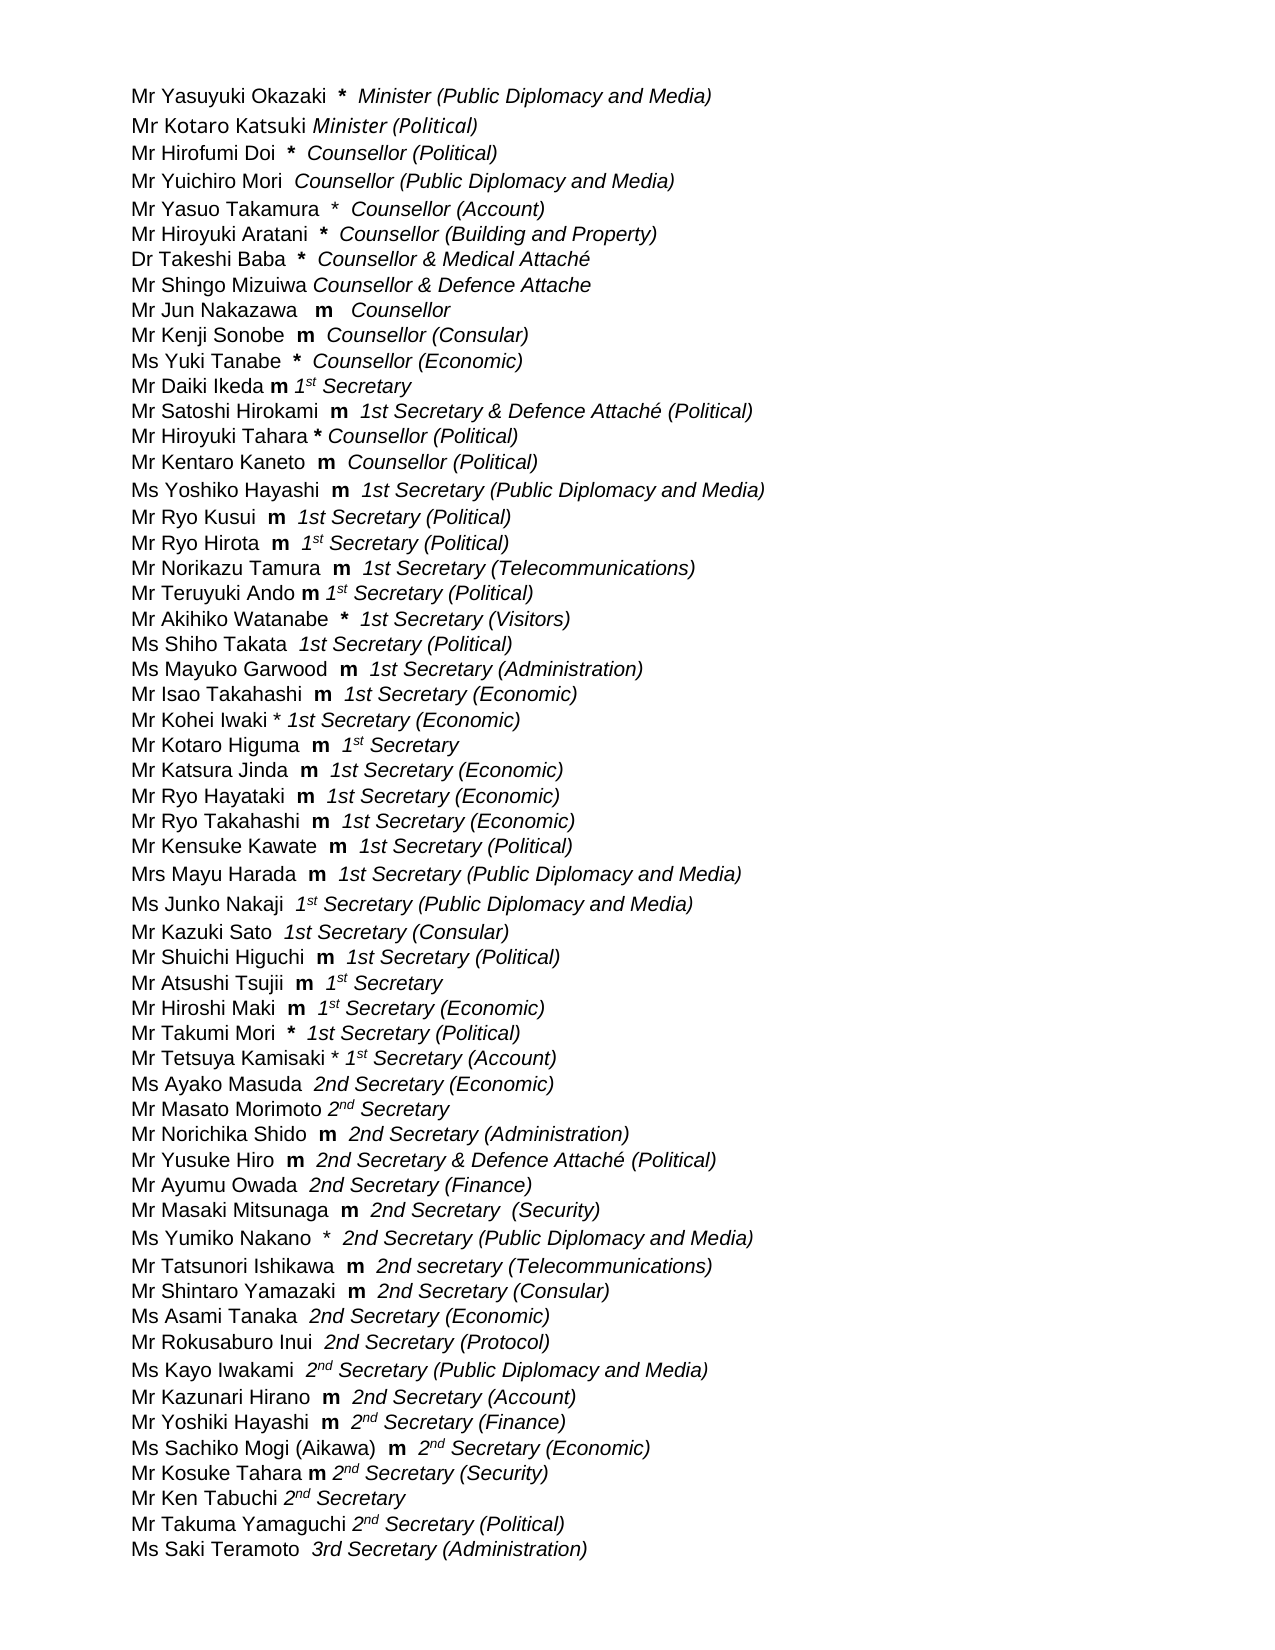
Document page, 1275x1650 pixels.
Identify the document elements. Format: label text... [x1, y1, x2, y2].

text Mr Hiroyuki Tahara * Counsellor (Political) [131, 424, 1183, 448]
text Ms Saki Teramoto 3rd Secretary (Administration) [131, 1537, 1183, 1561]
text Mr Katsura Jinda m 1st Secretary (Economic) [131, 758, 1183, 782]
text Mr Takuma Yamaguchi 2nd Secretary (Political) [131, 1511, 1183, 1535]
text Mr Hiroyuki Aratani * Counsellor (Building and Property) [131, 222, 1183, 246]
text Mr Shintaro Yamazaki m 2nd Secretary (Consular) [131, 1279, 1183, 1303]
text Mr Kensuke Kawate m 1st Secretary (Political) [131, 834, 1183, 858]
text Mr Kosuke Tahara m 2nd Secretary (Security) [131, 1461, 1183, 1485]
text Mr Tatsunori Ishikawa m 2nd secretary (Telecommunications) [131, 1253, 1183, 1277]
text Mr Atsushi Tsujii m 1st Secretary [131, 970, 1183, 994]
text Mr Yuichiro Mori Counsellor (Public Diplomacy and Media) [131, 166, 1183, 195]
text Ms Yoshiko Hayashi m 1st Secretary (Public Diplomacy and Media) [131, 475, 1183, 503]
text Mr Kazuki Sato 1st Secretary (Consular) [131, 920, 1183, 944]
text Mr Kotaro Higuma m 1st Secretary [131, 733, 1183, 757]
text Ms Ayako Masuda 2nd Secretary (Economic) [131, 1072, 1183, 1096]
text Mr Kohei Iwaki * 1st Secretary (Economic) [131, 708, 1183, 732]
text Mr Daiki Ikeda m 1st Secretary [131, 374, 1183, 398]
text Mr Yasuo Takamura * Counsellor (Account) [131, 197, 1183, 221]
text Mr Yasuyuki Okazaki * Minister (Public Diplomacy and Media) [131, 81, 1183, 109]
text Mr Masato Morimoto 2nd Secretary [131, 1097, 1183, 1121]
text Mr Hiroshi Maki m 1st Secretary (Economic) [131, 996, 1183, 1019]
text Mr Kenji Sonobe m Counsellor (Consular) [131, 323, 1183, 347]
text Mr Kazunari Hirano m 2nd Secretary (Account) [131, 1385, 1183, 1409]
text Ms Shiho Takata 1st Secretary (Political) [131, 632, 1183, 656]
text Mr Rokusaburo Inui 2nd Secretary (Protocol) [131, 1329, 1183, 1353]
text Mr Satoshi Hirokami m 1st Secretary & Defence Attaché (Political) [131, 399, 1183, 423]
text Mr Masaki Mitsunaga m 2nd Secretary (Security) [131, 1198, 1183, 1222]
text Dr Takeshi Baba * Counsellor & Medical Attaché [131, 247, 1183, 271]
text Ms Asami Tanaka 2nd Secretary (Economic) [131, 1304, 1183, 1328]
text Mr Kentaro Kaneto m Counsellor (Political) [131, 450, 1183, 474]
text Mr Ryo Takahashi m 1st Secretary (Economic) [131, 809, 1183, 833]
text Ms Kayo Iwakami 2nd Secretary (Public Diplomacy and Media) [131, 1355, 1183, 1383]
text Mr Yusuke Hiro m 2nd Secretary & Defence Attaché (Political) [131, 1147, 1183, 1171]
text Mrs Mayu Harada m 1st Secretary (Public Diplomacy and Media) [131, 859, 1183, 888]
text Mr Shingo Mizuiwa Counsellor & Defence Attache [131, 272, 1183, 296]
text Mr Ryo Hirota m 1st Secretary (Political) [131, 530, 1183, 554]
text Mr Kotaro Katsuki Minister (Political) [131, 111, 1183, 139]
text Mr Ayumu Owada 2nd Secretary (Finance) [131, 1173, 1183, 1197]
text Mr Jun Nakazawa m Counsellor [131, 298, 1183, 322]
text Mr Hirofumi Doi * Counsellor (Political) [131, 141, 1183, 165]
text Ms Junko Nakaji 1st Secretary (Public Diplomacy and Media) [131, 889, 1183, 918]
text Mr Tetsuya Kamisaki * 1st Secretary (Account) [131, 1046, 1183, 1070]
text Mr Norichika Shido m 2nd Secretary (Administration) [131, 1122, 1183, 1146]
text Ms Yuki Tanabe * Counsellor (Economic) [131, 348, 1183, 372]
text Mr Ryo Kusui m 1st Secretary (Political) [131, 505, 1183, 529]
text Mr Isao Takahashi m 1st Secretary (Economic) [131, 682, 1183, 706]
text Ms Sachiko Mogi (Aikawa) m 2nd Secretary (Economic) [131, 1436, 1183, 1459]
text Mr Ken Tabuchi 2nd Secretary [131, 1486, 1183, 1510]
text Ms Mayuko Garwood m 1st Secretary (Administration) [131, 657, 1183, 681]
text Ms Yumiko Nakano * 2nd Secretary (Public Diplomacy and Media) [131, 1223, 1183, 1252]
text Mr Yoshiki Hayashi m 2nd Secretary (Finance) [131, 1410, 1183, 1434]
text Mr Ryo Hayataki m 1st Secretary (Economic) [131, 783, 1183, 807]
text Mr Norikazu Tamura m 1st Secretary (Telecommunications) [131, 556, 1183, 580]
text Mr Takumi Mori * 1st Secretary (Political) [131, 1021, 1183, 1045]
text Mr Teruyuki Ando m 1st Secretary (Political) [131, 581, 1183, 605]
text Mr Shuichi Higuchi m 1st Secretary (Political) [131, 945, 1183, 969]
text Mr Akihiko Watanabe * 1st Secretary (Visitors) [131, 606, 1183, 630]
